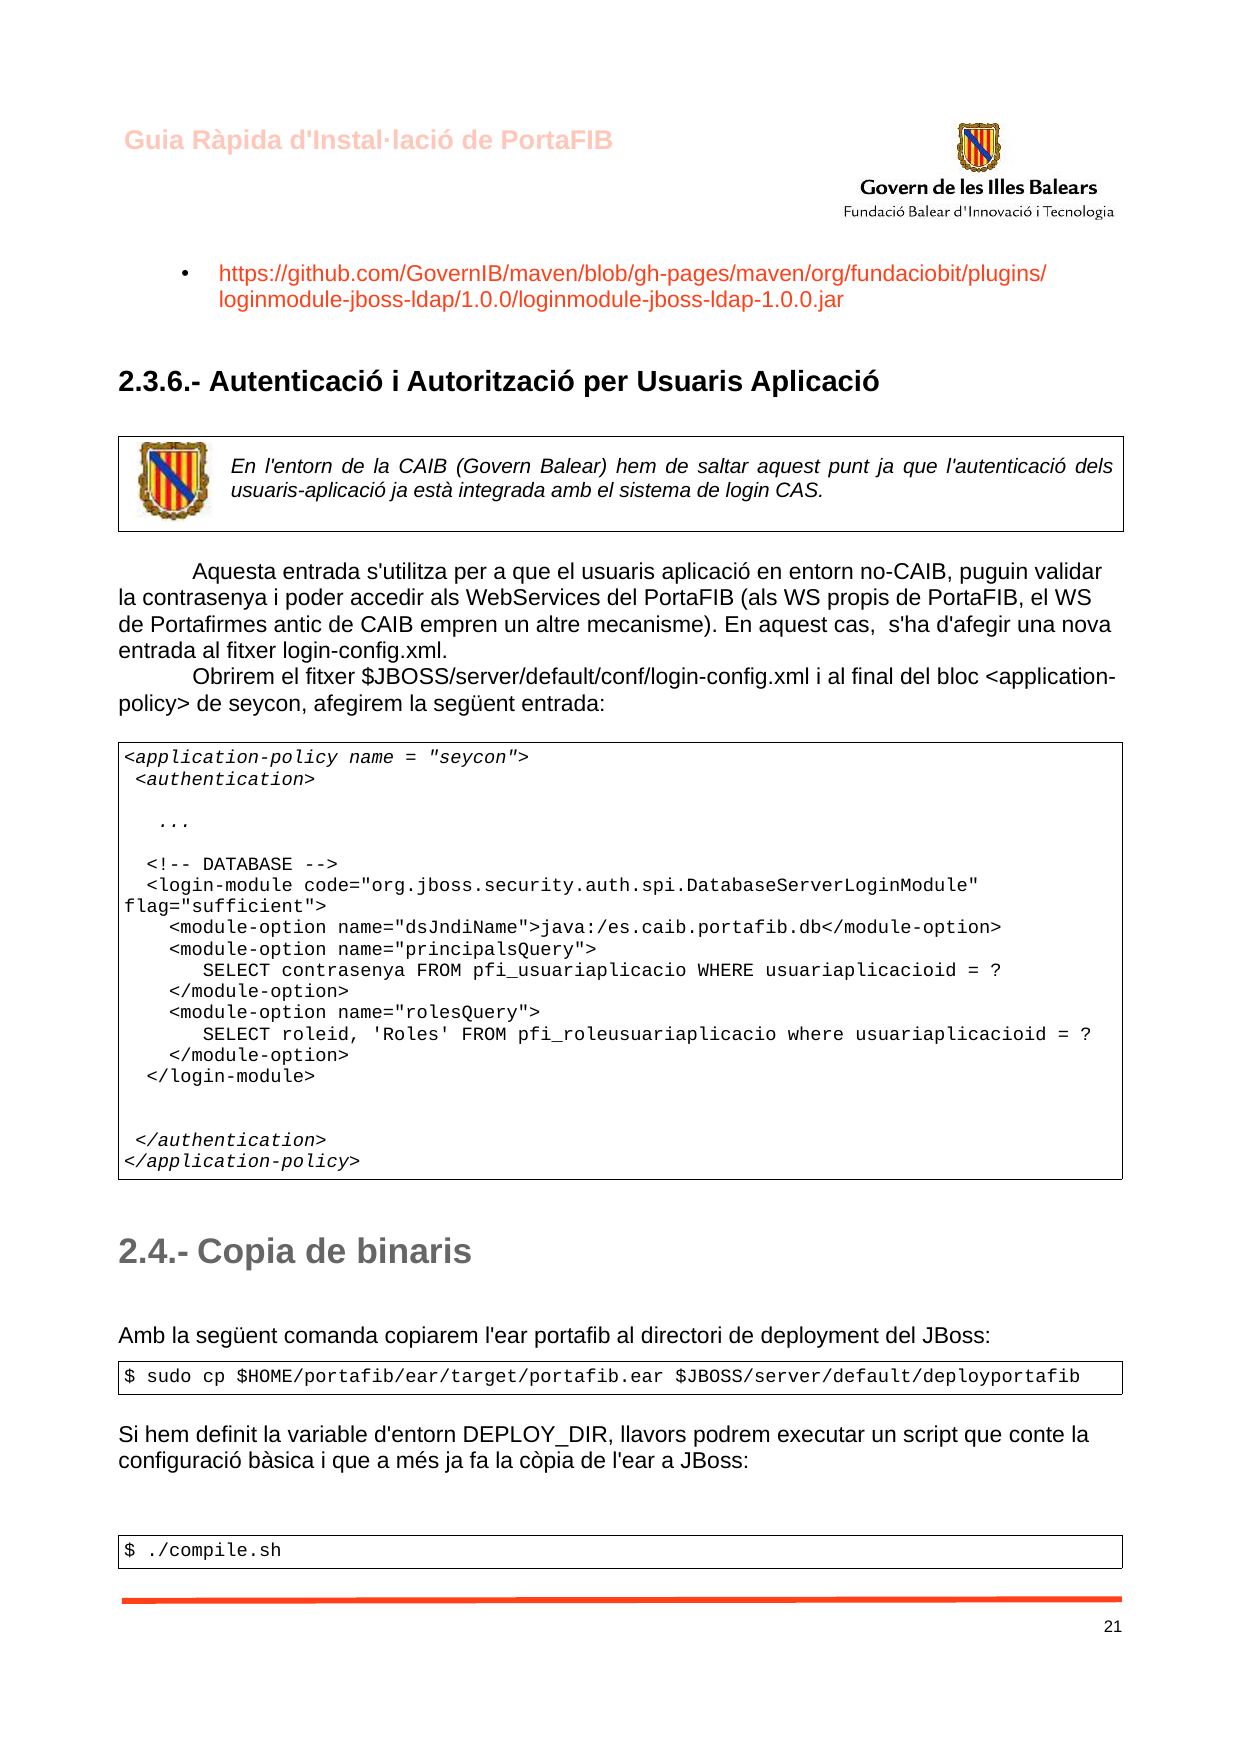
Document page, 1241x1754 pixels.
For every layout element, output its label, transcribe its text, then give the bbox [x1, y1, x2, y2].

picture [840, 123, 1117, 220]
table_header $ sudo cp $HOME/portafib/ear/target/portafib.ear $JBOSS/server/default/deployportafib [119, 1362, 1122, 1394]
subtitle Copia de binaris [118, 1230, 1122, 1271]
subtitle Autenticació i Autorització per Usuaris Aplicació [118, 364, 1122, 397]
text Obrirem el fitxer $JBOSS/server/default/conf/login-config.xml i al final del bloc <application-policy> de seycon, afegirem la següent entrada: [118, 663, 1122, 716]
text Aquesta entrada s'utilitza per a que el usuaris aplicació en entorn no-CAIB, puguin validar la contrasenya i poder accedir als WebServices del PortaFIB (als WS propis de PortaFIB, el WS de Portafirmes antic de CAIB empren un altre mecanisme). En aquest cas, s'ha d'afegir una nova entrada al fitxer login-config.xml. [118, 558, 1122, 663]
table_header En l'entorn de la CAIB (Govern Balear) hem de saltar aquest punt ja que l'autenticació dels usuaris-aplicació ja està integrada amb el sistema de login CAS. [225, 437, 1123, 531]
table_header <application-policy name = "seycon"> <authentication> ... <!-- DATABASE --> <login-module code="org.jboss.security.auth.spi.DatabaseServerLoginModule" flag="sufficient"> <module-option name="dsJndiName">java:/es.caib.portafib.db</module-option> <module-option name="principalsQuery"> SELECT contrasenya FROM pfi_usuariaplicacio WHERE usuariaplicacioid = ? </module-option> <module-option name="rolesQuery"> SELECT roleid, 'Roles' FROM pfi_roleusuariaplicacio where usuariaplicacioid = ? </module-option> </login-module> </authentication> </application-policy> [119, 743, 1122, 1179]
list https://github.com/GovernIB/maven/blob/gh-pages/maven/org/fundaciobit/plugins/loginmodule-jboss-ldap/1.0.0/loginmodule-jboss-ldap-1.0.0.jar [181, 260, 1122, 313]
table_header [119, 437, 225, 531]
picture [134, 442, 214, 522]
text Amb la següent comanda copiarem l'ear portafib al directori de deployment del JBoss: [118, 1322, 1122, 1349]
text Si hem definit la variable d'entorn DEPLOY_DIR, llavors podrem executar un script que conte la configuració bàsica i que a més ja fa la còpia de l'ear a JBoss: [118, 1421, 1122, 1473]
table_header $ ./compile.sh [119, 1536, 1122, 1568]
